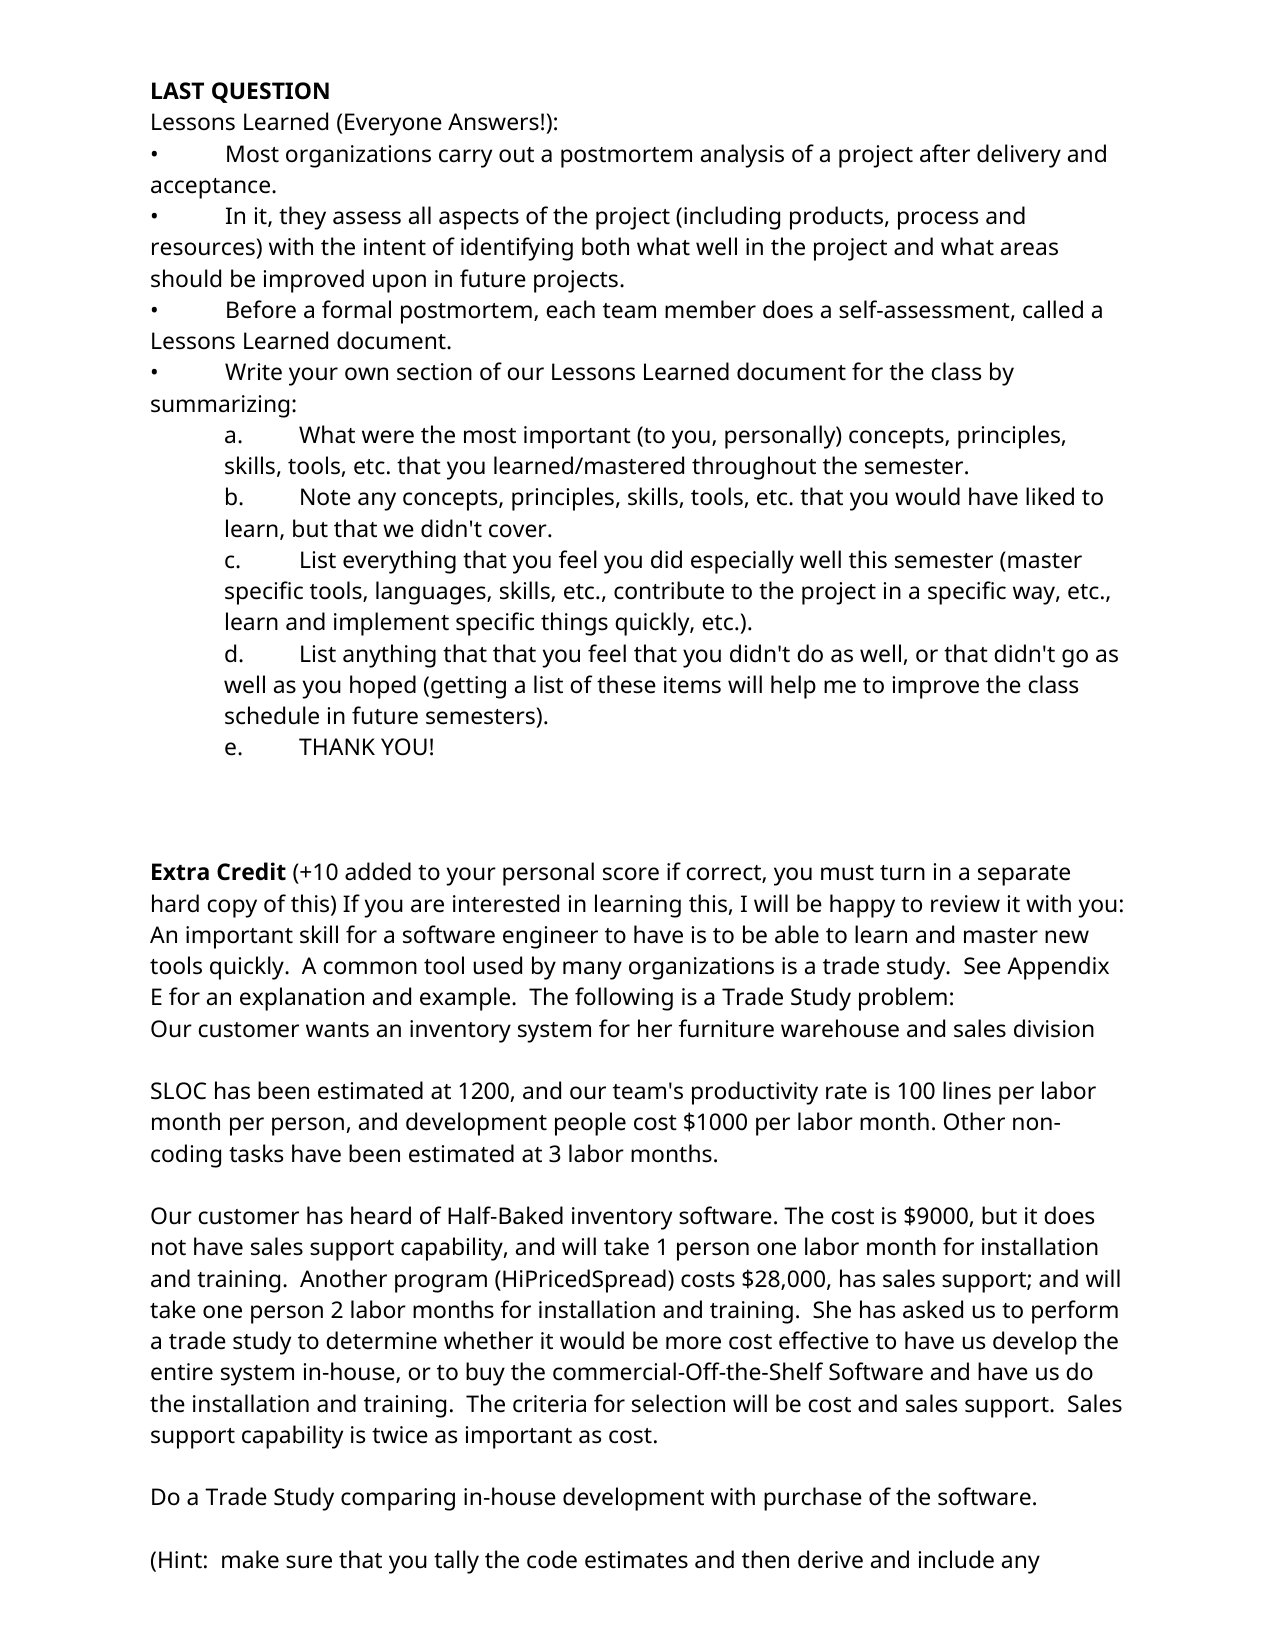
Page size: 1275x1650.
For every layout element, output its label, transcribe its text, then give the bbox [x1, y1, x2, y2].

text Our customer has heard of Half-Baked inventory software. The cost is $9000, but it does not have sales support capability, and will take 1 person one labor month for installation and training. Another program (HiPricedSpread) costs $28,000, has sales support; and will take one person 2 labor months for installation and training. She has asked us to perform a trade study to determine whether it would be more cost effective to have us develop the entire system in-house, or to buy the commercial-Off-the-Shelf Software and have us do the installation and training. The criteria for selection will be cost and sales support. Sales support capability is twice as important as cost. [150, 1200, 1125, 1450]
text d. List anything that that you feel that you didn't do as well, or that didn't go as well as you hoped (getting a list of these items will help me to improve the class schedule in future semesters). [224, 637, 1125, 731]
text a. What were the most important (to you, personally) concepts, principles, skills, tools, etc. that you learned/mastered throughout the semester. [224, 419, 1125, 481]
text SLOC has been estimated at 1200, and our team's productivity rate is 100 lines per labor month per person, and development people cost $1000 per labor month. Other non-coding tasks have been estimated at 3 labor months. [150, 1075, 1125, 1169]
text (Hint: make sure that you tally the code estimates and then derive and include any [150, 1544, 1125, 1575]
text LAST QUESTION [150, 75, 1125, 106]
text Our customer wants an inventory system for her furniture warehouse and sales division [150, 1012, 1125, 1044]
text e. THANK YOU! [224, 731, 1125, 762]
text • Most organizations carry out a postmortem analysis of a project after delivery and acceptance. [150, 137, 1125, 200]
text Extra Credit (+10 added to your personal score if correct, you must turn in a separate hard copy of this) If you are interested in learning this, I will be happy to review it with you: An important skill for a software engineer to have is to be able to learn and master new tools quickly. A common tool used by many organizations is a trade study. See Appendix E for an explanation and example. The following is a Trade Study problem: [150, 856, 1125, 1012]
text • Write your own section of our Lessons Learned document for the class by summarizing: [150, 356, 1125, 419]
text Do a Trade Study comparing in-house development with purchase of the software. [150, 1481, 1125, 1512]
text b. Note any concepts, principles, skills, tools, etc. that you would have liked to learn, but that we didn't cover. [224, 481, 1125, 544]
text c. List everything that you feel you did especially well this semester (master specific tools, languages, skills, etc., contribute to the project in a specific way, etc., learn and implement specific things quickly, etc.). [224, 544, 1125, 637]
text • In it, they assess all aspects of the project (including products, process and resources) with the intent of identifying both what well in the project and what areas should be improved upon in future projects. [150, 200, 1125, 294]
text • Before a formal postmortem, each team member does a self-assessment, called a Lessons Learned document. [150, 294, 1125, 356]
text Lessons Learned (Everyone Answers!): [150, 106, 1125, 137]
